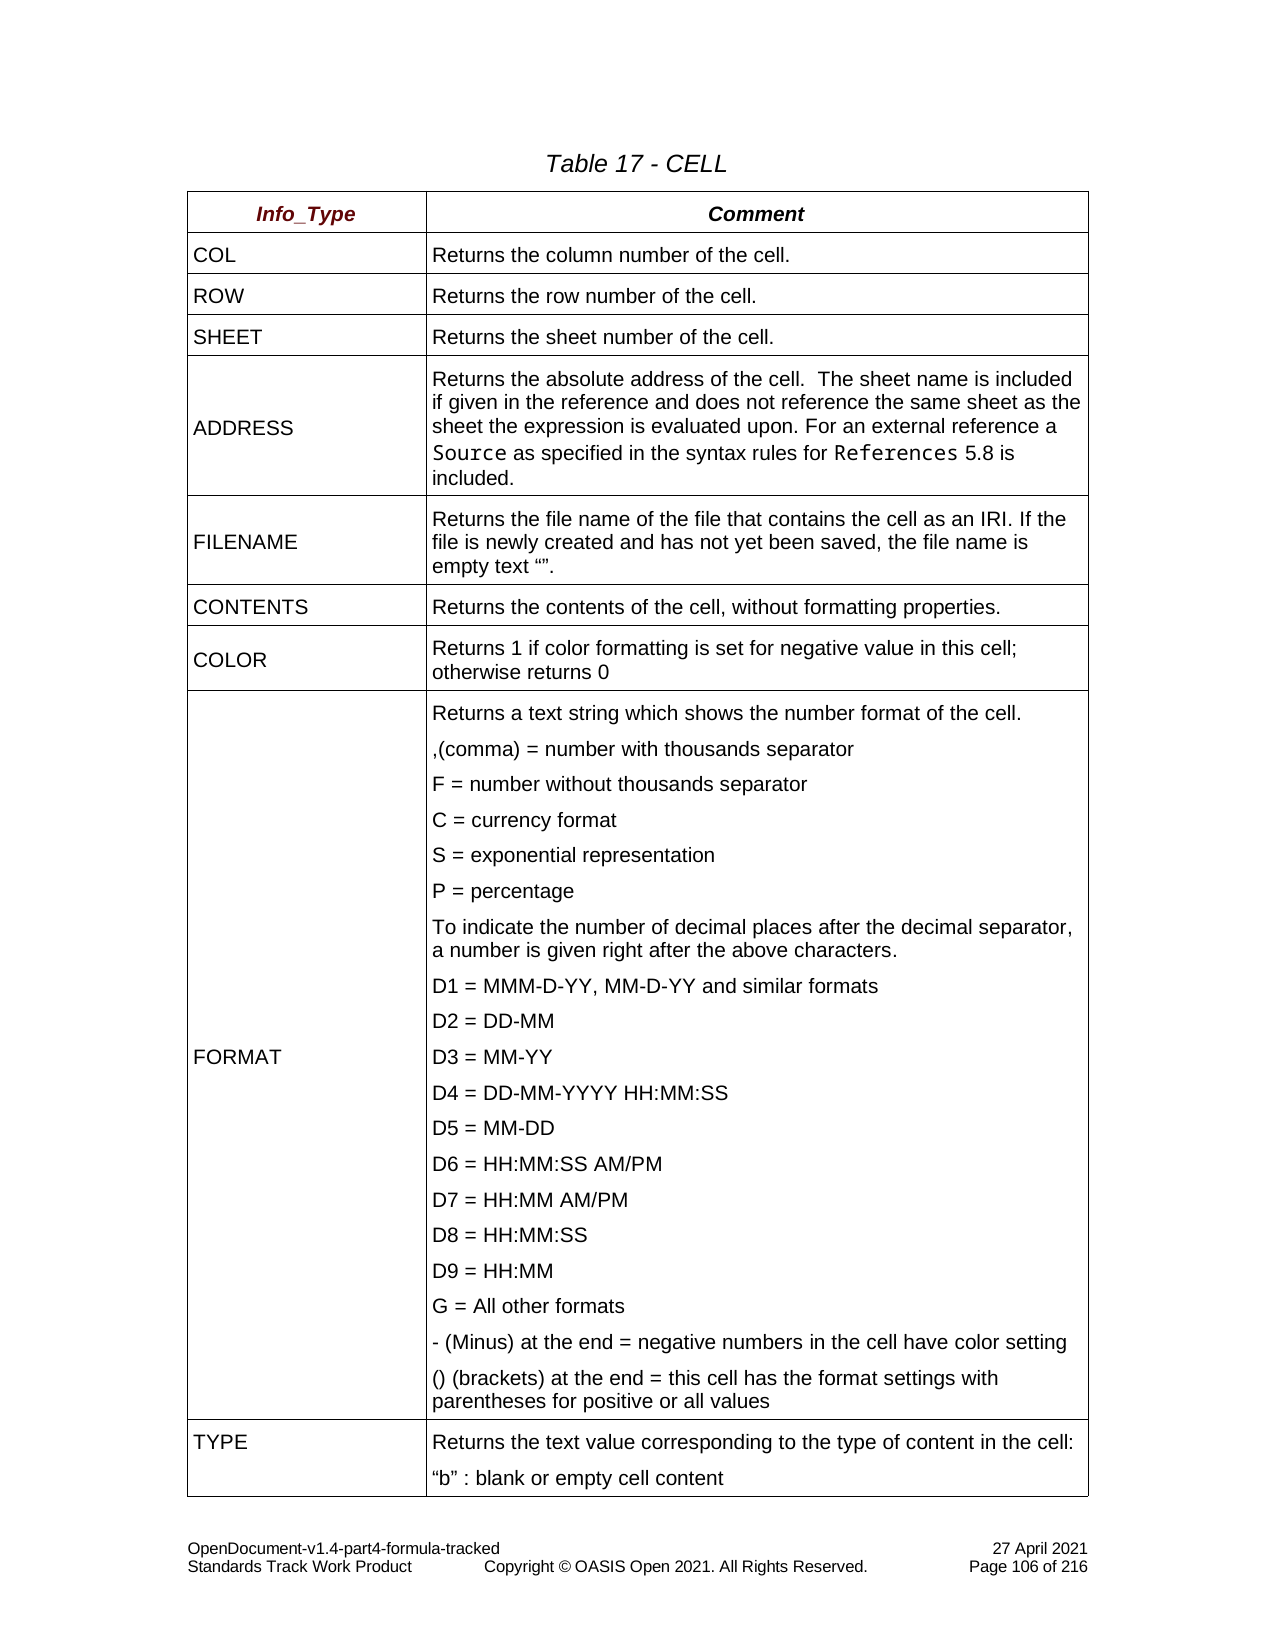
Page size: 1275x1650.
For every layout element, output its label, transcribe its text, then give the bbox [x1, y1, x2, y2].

table_cell FILENAME [188, 496, 426, 584]
table_cell Returns a text string which shows the number format of the cell. ,(comma) = number with thousands separator F = number without thousands separator C = currency format S = exponential representation P = percentage To indicate the number of decimal places after the decimal separator, a number is given right after the above characters. D1 = MMM-D-YY, MM-D-YY and similar formats D2 = DD-MM D3 = MM-YY D4 = DD-MM-YYYY HH:MM:SS D5 = MM-DD D6 = HH:MM:SS AM/PM D7 = HH:MM AM/PM D8 = HH:MM:SS D9 = HH:MM G = All other formats - (Minus) at the end = negative numbers in the cell have color setting () (brackets) at the end = this cell has the format settings with parentheses for positive or all values [427, 691, 1088, 1419]
table_cell Returns the row number of the cell. [427, 274, 1088, 314]
table_cell Returns the absolute address of the cell. The sheet name is included if given in the reference and does not reference the same sheet as the sheet the expression is evaluated upon. For an external reference a Source as specified in the syntax rules for References 5.8 is included. [427, 356, 1088, 495]
table_cell Returns the sheet number of the cell. [427, 315, 1088, 355]
table_cell Returns the column number of the cell. [427, 233, 1088, 273]
table_cell ROW [188, 274, 426, 314]
table_header Info_Type [188, 192, 426, 232]
table_cell COL [188, 233, 426, 273]
table_header Comment [427, 192, 1088, 232]
table_cell CONTENTS [188, 585, 426, 625]
table_cell ADDRESS [188, 356, 426, 495]
table_cell SHEET [188, 315, 426, 355]
table_cell COLOR [188, 626, 426, 689]
text Table 17 - CELL [187, 150, 1088, 178]
table_cell Returns the contents of the cell, without formatting properties. [427, 585, 1088, 625]
table_cell Returns the file name of the file that contains the cell as an IRI. If the file is newly created and has not yet been saved, the file name is empty text “”. [427, 496, 1088, 584]
table_cell FORMAT [188, 691, 426, 1419]
table_cell Returns 1 if color formatting is set for negative value in this cell; otherwise returns 0 [427, 626, 1088, 689]
table_cell TYPE [188, 1420, 426, 1496]
table_cell Returns the text value corresponding to the type of content in the cell: “b” : blank or empty cell content [427, 1420, 1088, 1496]
